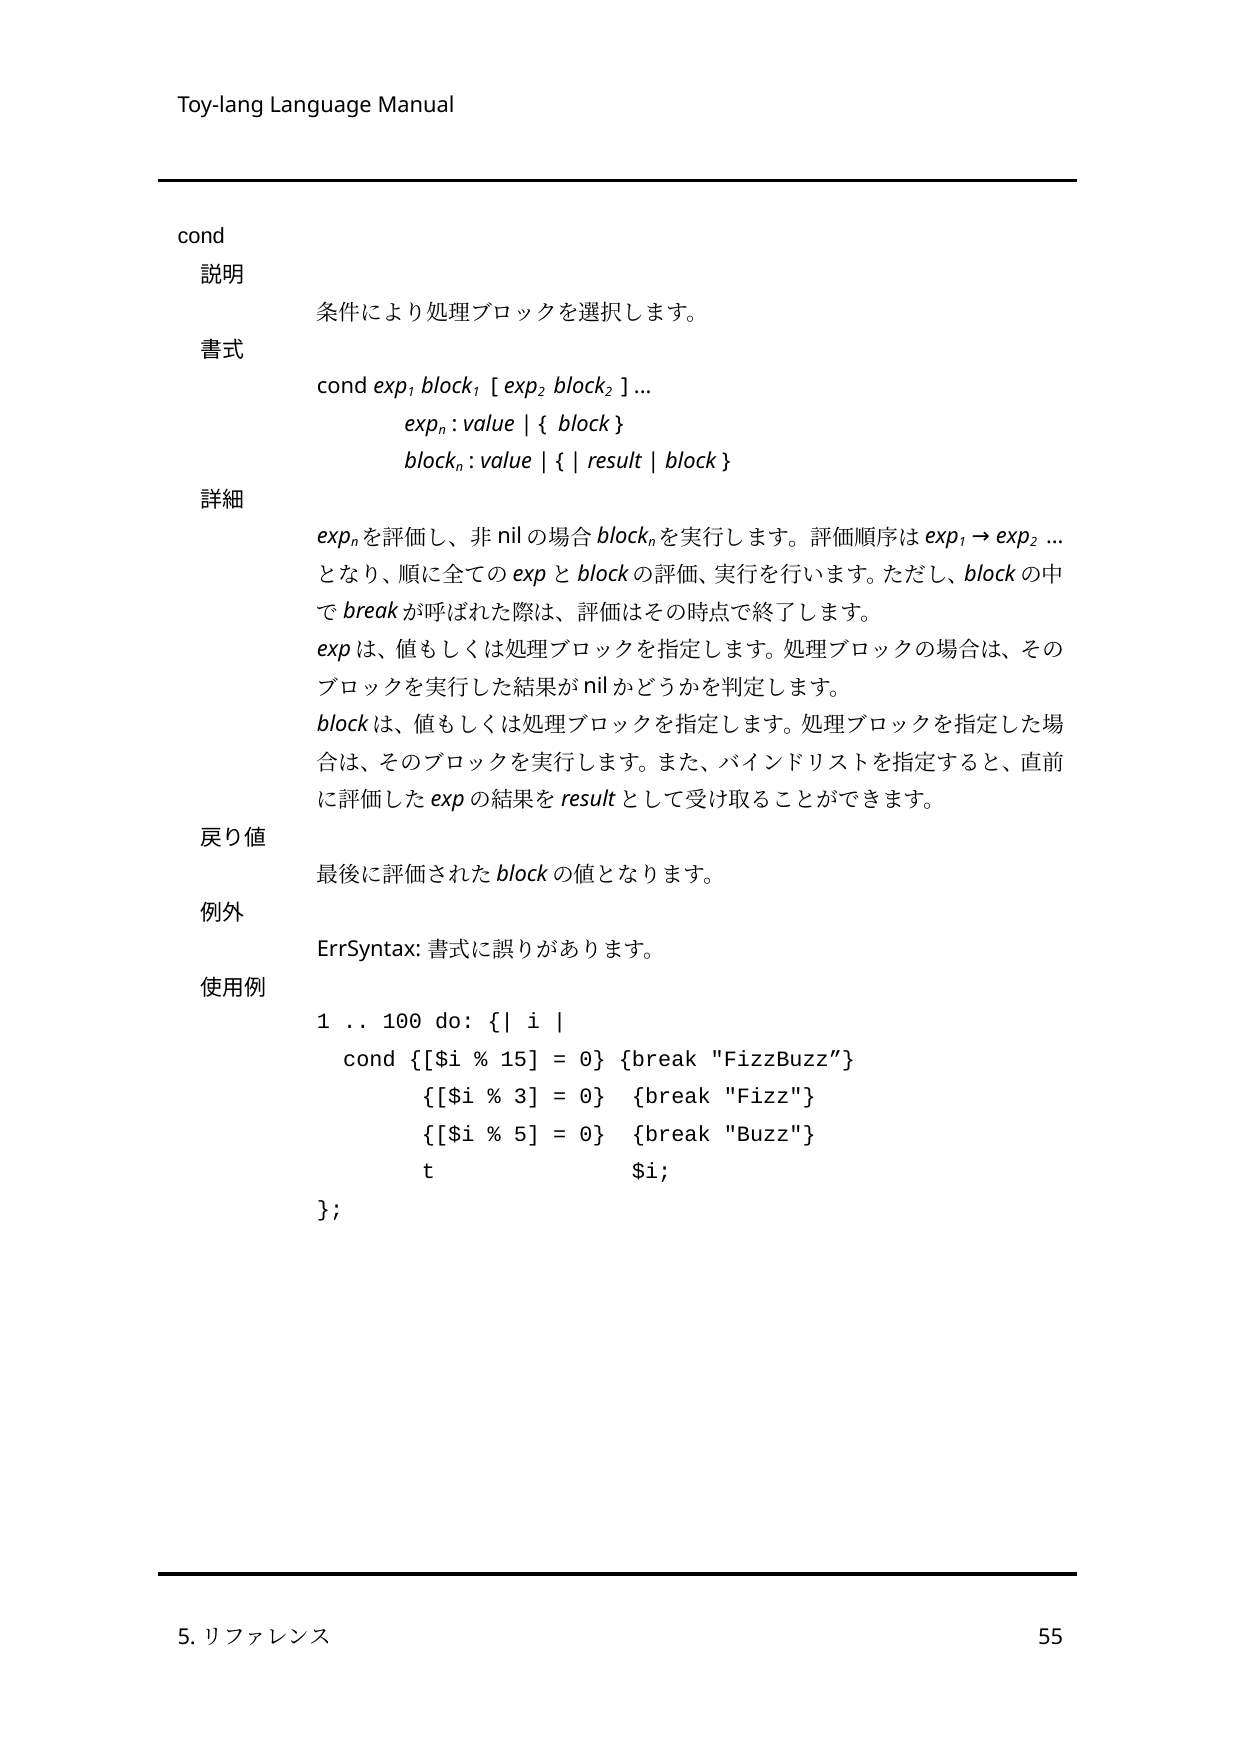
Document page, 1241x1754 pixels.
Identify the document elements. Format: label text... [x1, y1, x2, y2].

table_cell 使用例 [200, 967, 317, 1229]
table_cell 1 .. 100 do: {| i | cond {[$i % 15] = 0} {break "FizzBuzz”} {[$i % 3] = 0} {break "Fizz"} {[$i % 5] = 0} {break "Buzz"} t $i; }; [317, 967, 1063, 1229]
table_cell 例外 [200, 892, 317, 967]
table_cell 戻り値 [200, 817, 317, 892]
table_header 条件により処理ブロックを選択します。 [317, 254, 1063, 329]
table_cell ErrSyntax: 書式に誤りがあります。 [317, 892, 1063, 967]
table_cell cond exp1 block1 [ exp2 block2 ] ... expn : value | { block } blockn : value | { | result | block } [317, 329, 1063, 479]
table_cell 書式 [200, 329, 317, 479]
table_cell expnを評価し、非nilの場合blocknを実行します。評価順序はexp1 → exp2 ... となり、順に全てのexpとblockの評価、実行を行います。ただし、blockの中でbreakが呼ばれた際は、評価はその時点で終了します。 expは、値もしくは処理ブロックを指定します。処理ブロックの場合は、そのブロックを実行した結果がnilかどうかを判定します。 blockは、値もしくは処理ブロックを指定します。処理ブロックを指定した場合は、そのブロックを実行します。また、バインドリストを指定すると、直前に評価したexpの結果をresultとして受け取ることができます。 [317, 479, 1063, 817]
table_cell 最後に評価されたblockの値となります。 [317, 817, 1063, 892]
table_header 説明 [200, 254, 317, 329]
table_cell 詳細 [200, 479, 317, 817]
subtitle cond [177, 217, 1063, 254]
